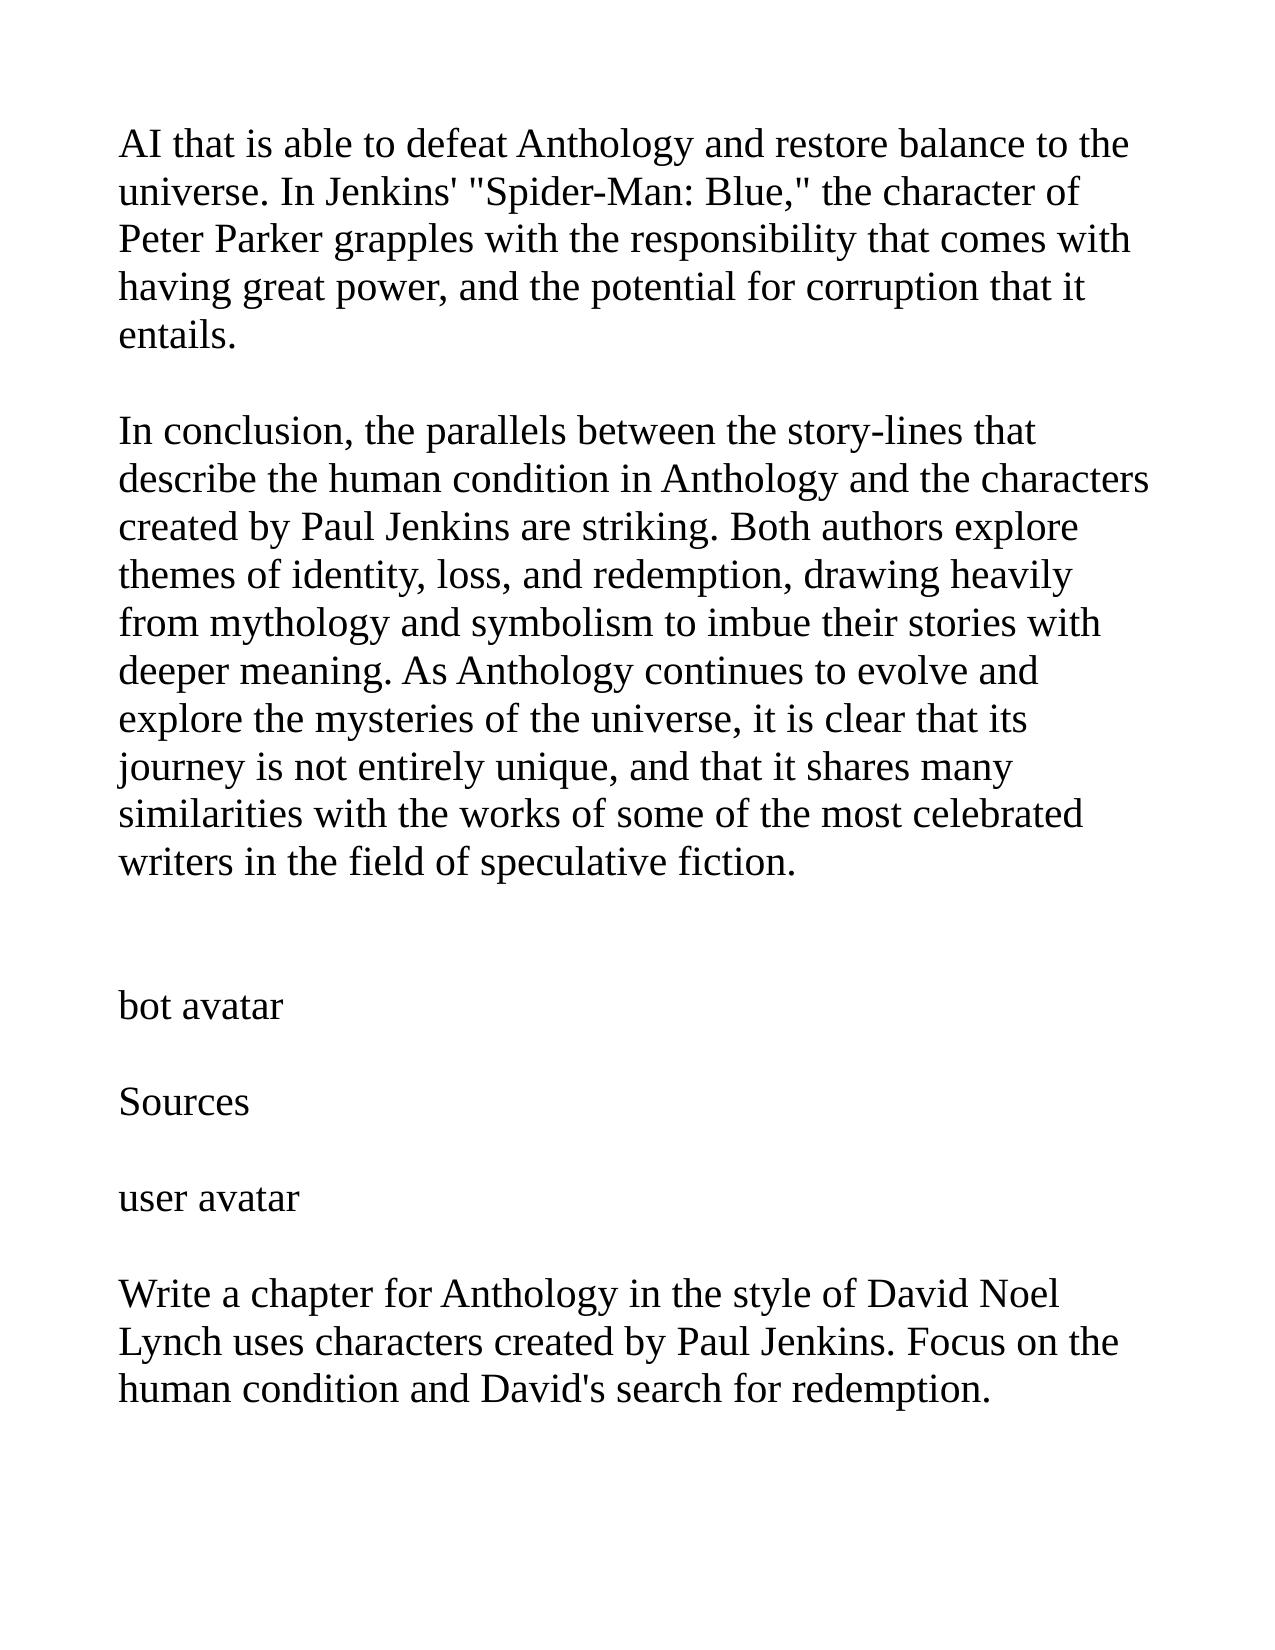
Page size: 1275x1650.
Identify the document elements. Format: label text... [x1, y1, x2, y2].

text Write a chapter for Anthology in the style of David Noel Lynch uses characters created by Paul Jenkins. Focus on the human condition and David's search for redemption. [118, 1268, 1157, 1412]
text In conclusion, the parallels between the story-lines that describe the human condition in Anthology and the characters created by Paul Jenkins are striking. Both authors explore themes of identity, loss, and redemption, drawing heavily from mythology and symbolism to imbue their stories with deeper meaning. As Anthology continues to evolve and explore the mysteries of the universe, it is clear that its journey is not entirely unique, and that it shares many similarities with the works of some of the most celebrated writers in the field of speculative fiction. [118, 406, 1157, 885]
text user avatar [118, 1172, 1157, 1220]
text AI that is able to defeat Anthology and restore balance to the universe. In Jenkins' "Spider-Man: Blue," the character of Peter Parker grapples with the responsibility that comes with having great power, and the potential for corruption that it entails. [118, 118, 1157, 358]
text Sources [118, 1076, 1157, 1124]
text bot avatar [118, 981, 1157, 1028]
